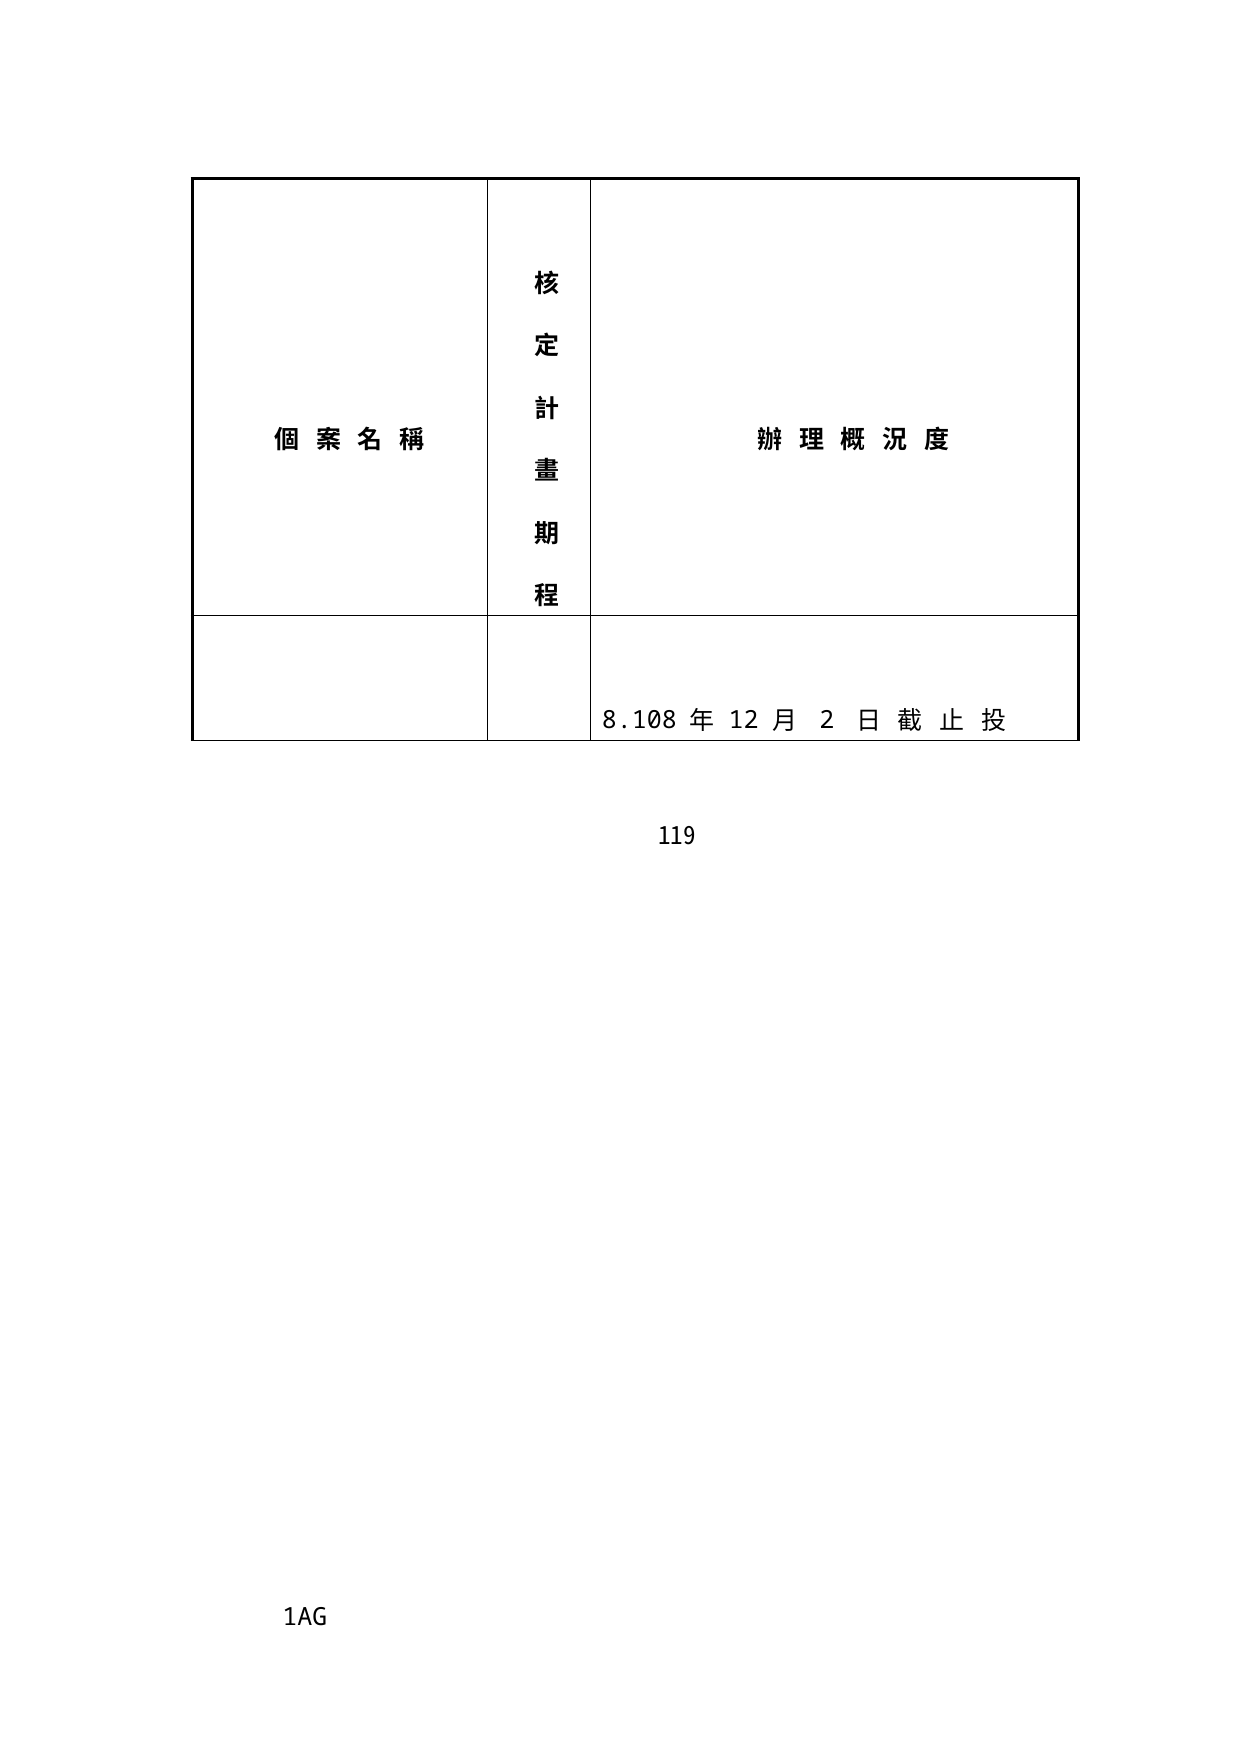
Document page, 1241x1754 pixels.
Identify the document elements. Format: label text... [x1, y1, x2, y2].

table_cell [194, 616, 487, 740]
table_header 辦理概況度 [591, 180, 1077, 615]
table_header 核定計畫期程 [488, 180, 590, 615]
table_header 個案名稱 [194, 180, 487, 615]
table_cell 8.108年12月2日截止投 [591, 616, 1077, 740]
table_cell [488, 616, 590, 740]
